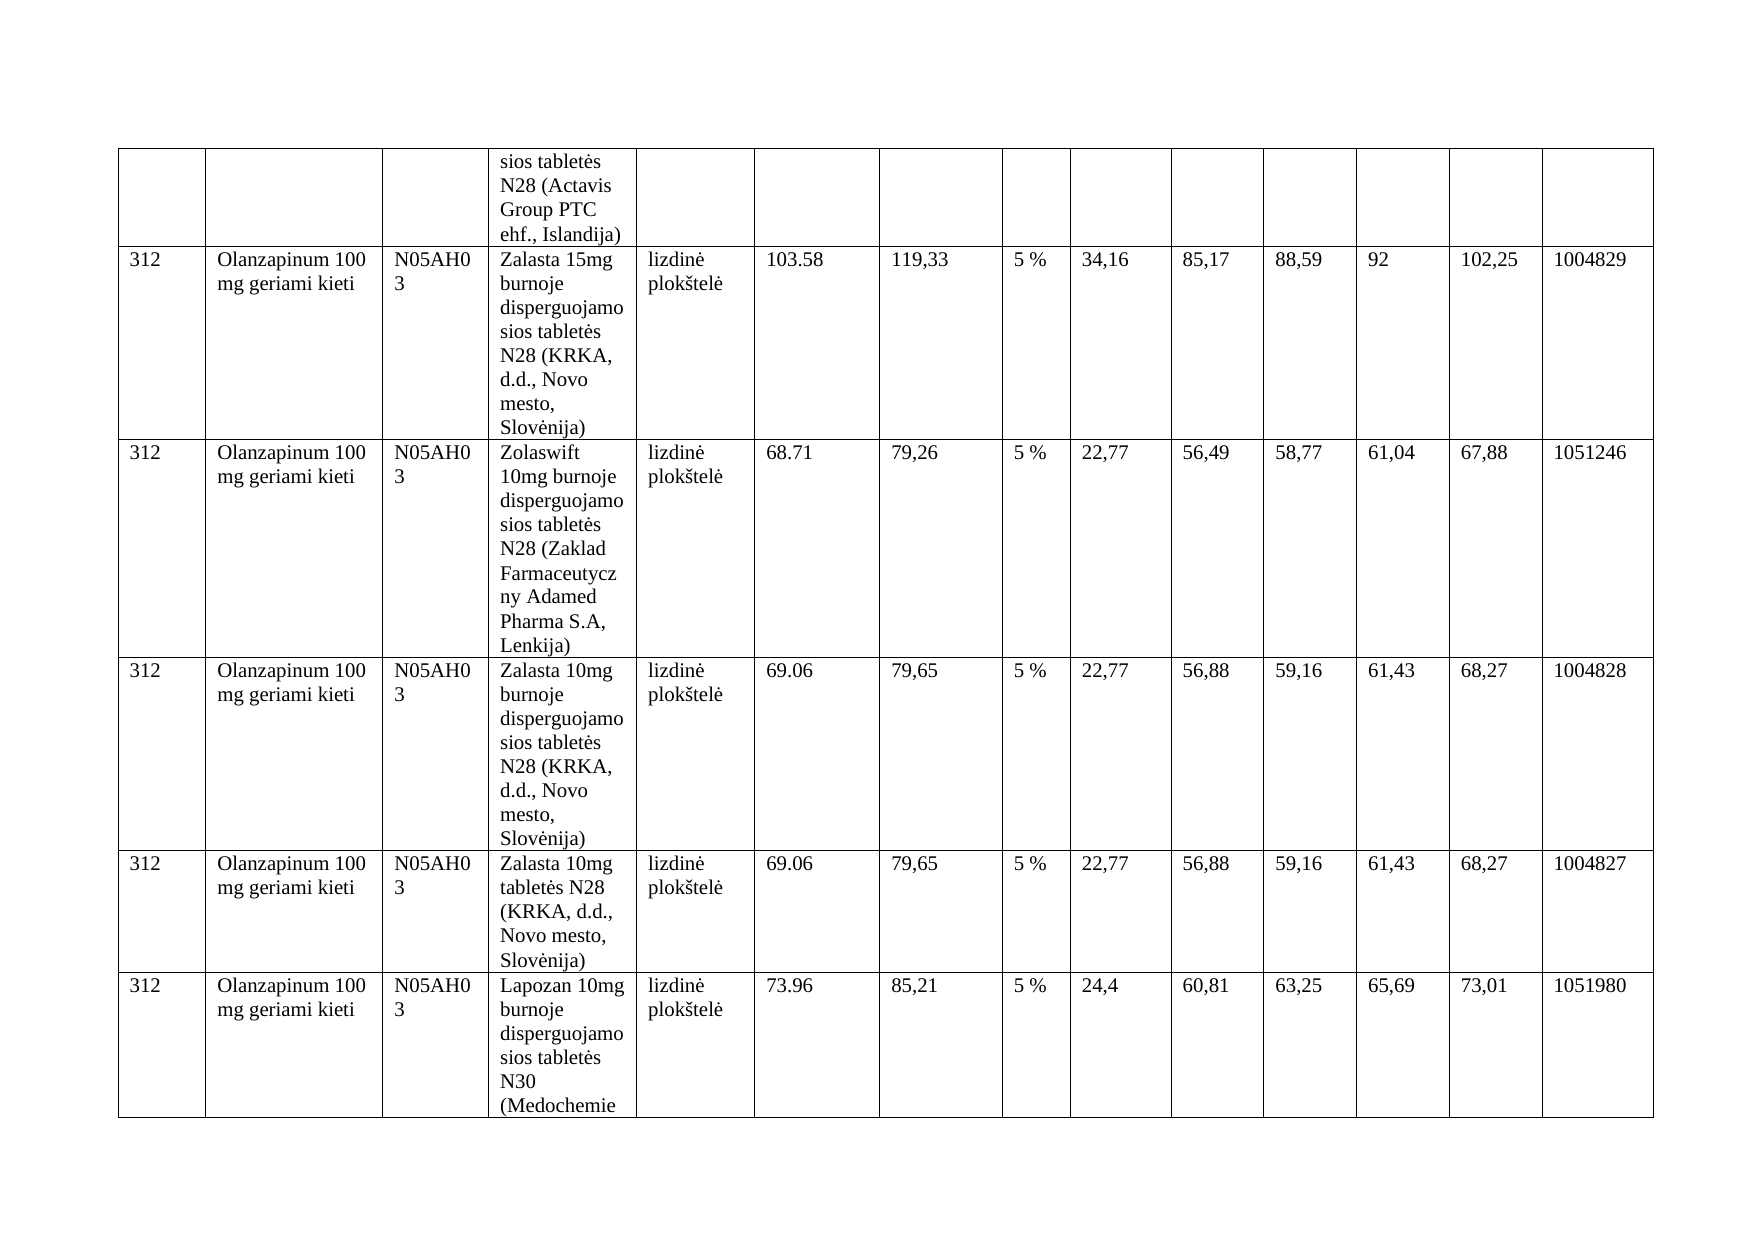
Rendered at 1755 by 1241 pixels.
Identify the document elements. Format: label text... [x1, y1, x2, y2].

table_cell Lapozan 10mg burnoje disperguojamosios tabletės N30 (Medochemie [489, 973, 636, 1117]
table_cell lizdinė plokštelė [637, 973, 754, 1117]
table_cell 1051246 [1543, 440, 1653, 657]
table_cell N05AH03 [383, 851, 488, 972]
table_cell 312 [119, 973, 205, 1117]
table_cell 56,88 [1172, 851, 1263, 972]
table_cell [880, 149, 1002, 246]
table_cell 1004828 [1543, 658, 1653, 850]
table_cell [1543, 149, 1653, 246]
table_cell 85,17 [1172, 247, 1263, 439]
table_cell 69.06 [755, 851, 879, 972]
table_cell 73.96 [755, 973, 879, 1117]
table_cell Zalasta 10mg tabletės N28 (KRKA, d.d., Novo mesto, Slovėnija) [489, 851, 636, 972]
table_cell [1003, 149, 1070, 246]
table_cell N05AH03 [383, 658, 488, 850]
table_cell 119,33 [880, 247, 1002, 439]
table_cell [755, 149, 879, 246]
table_cell 67,88 [1450, 440, 1542, 657]
table_cell 58,77 [1264, 440, 1356, 657]
table_cell [206, 149, 382, 246]
table_cell 61,04 [1357, 440, 1449, 657]
table_cell 73,01 [1450, 973, 1542, 1117]
table_cell 24,4 [1071, 973, 1171, 1117]
table_cell 5 % [1003, 247, 1070, 439]
table_cell Zalasta 10mg burnoje disperguojamosios tabletės N28 (KRKA, d.d., Novo mesto, Slovėnija) [489, 658, 636, 850]
table_cell [383, 149, 488, 246]
table_cell 1004829 [1543, 247, 1653, 439]
table_cell N05AH03 [383, 973, 488, 1117]
table_cell 59,16 [1264, 658, 1356, 850]
table_cell lizdinė plokštelė [637, 851, 754, 972]
table_cell 312 [119, 247, 205, 439]
table_cell Zolaswift 10mg burnoje disperguojamosios tabletės N28 (Zaklad Farmaceutyczny Adamed Pharma S.A, Lenkija) [489, 440, 636, 657]
table_cell 102,25 [1450, 247, 1542, 439]
table_cell [1071, 149, 1171, 246]
table_cell 5 % [1003, 851, 1070, 972]
table_cell Zalasta 15mg burnoje disperguojamosios tabletės N28 (KRKA, d.d., Novo mesto, Slovėnija) [489, 247, 636, 439]
table_cell 68.71 [755, 440, 879, 657]
table_cell 312 [119, 658, 205, 850]
table_cell 68,27 [1450, 851, 1542, 972]
table_cell 5 % [1003, 440, 1070, 657]
table_cell Olanzapinum 100 mg geriami kieti [206, 247, 382, 439]
table_cell 5 % [1003, 658, 1070, 850]
table_cell [1264, 149, 1356, 246]
table_cell 56,49 [1172, 440, 1263, 657]
table_cell 68,27 [1450, 658, 1542, 850]
table_cell 79,26 [880, 440, 1002, 657]
table_cell [119, 149, 205, 246]
table_cell Olanzapinum 100 mg geriami kieti [206, 440, 382, 657]
table_cell lizdinė plokštelė [637, 658, 754, 850]
table_cell 22,77 [1071, 851, 1171, 972]
table_cell 1051980 [1543, 973, 1653, 1117]
table_cell 34,16 [1071, 247, 1171, 439]
table_cell 61,43 [1357, 851, 1449, 972]
table_cell 61,43 [1357, 658, 1449, 850]
table_cell Olanzapinum 100 mg geriami kieti [206, 973, 382, 1117]
table_cell N05AH03 [383, 440, 488, 657]
table_cell 92 [1357, 247, 1449, 439]
table_cell Olanzapinum 100 mg geriami kieti [206, 851, 382, 972]
table_cell [1450, 149, 1542, 246]
table_cell N05AH03 [383, 247, 488, 439]
table_cell 69.06 [755, 658, 879, 850]
table_cell 1004827 [1543, 851, 1653, 972]
table_cell 5 % [1003, 973, 1070, 1117]
table_cell 88,59 [1264, 247, 1356, 439]
table_cell 312 [119, 440, 205, 657]
table_cell 79,65 [880, 658, 1002, 850]
table_cell 85,21 [880, 973, 1002, 1117]
table_cell lizdinė plokštelė [637, 247, 754, 439]
table_cell 22,77 [1071, 440, 1171, 657]
table_cell sios tabletės N28 (Actavis Group PTC ehf., Islandija) [489, 149, 636, 246]
table_cell [1357, 149, 1449, 246]
table_cell 63,25 [1264, 973, 1356, 1117]
table_cell lizdinė plokštelė [637, 440, 754, 657]
table_cell 60,81 [1172, 973, 1263, 1117]
table_cell 22,77 [1071, 658, 1171, 850]
table_cell Olanzapinum 100 mg geriami kieti [206, 658, 382, 850]
table_cell [1172, 149, 1263, 246]
table_cell 59,16 [1264, 851, 1356, 972]
table_cell 79,65 [880, 851, 1002, 972]
table_cell [637, 149, 754, 246]
table_cell 103.58 [755, 247, 879, 439]
table_cell 56,88 [1172, 658, 1263, 850]
table_cell 65,69 [1357, 973, 1449, 1117]
table_cell 312 [119, 851, 205, 972]
